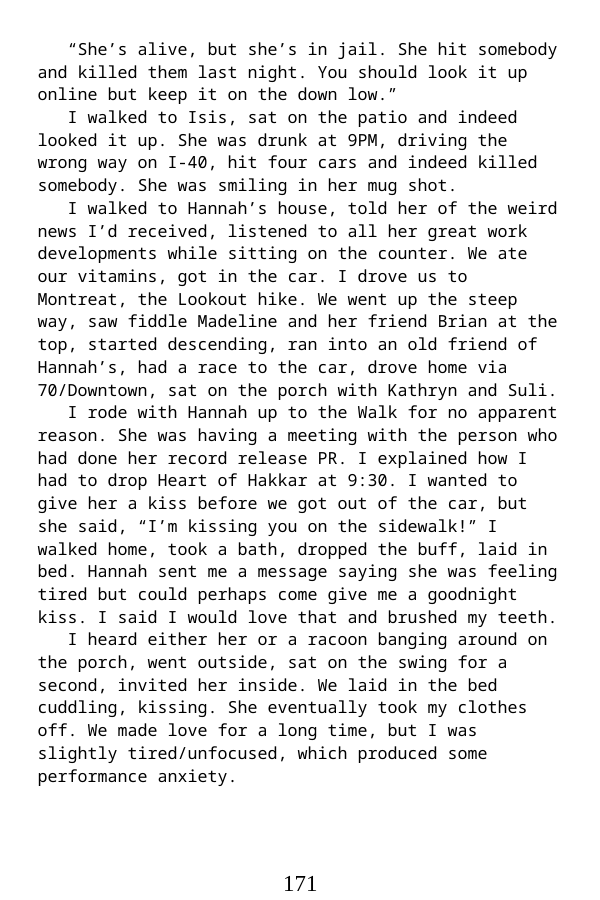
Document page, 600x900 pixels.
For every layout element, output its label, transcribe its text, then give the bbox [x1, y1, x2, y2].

text I walked to Isis, sat on the patio and indeed looked it up. She was drunk at 9PM, driving the wrong way on I-40, hit four cars and indeed killed somebody. She was smiling in her mug shot. [37, 106, 562, 196]
text I walked to Hannah’s house, told her of the weird news I’d received, listened to all her great work developments while sitting on the counter. We ate our vitamins, got in the car. I drove us to Montreat, the Lookout hike. We went up the steep way, saw fiddle Madeline and her friend Brian at the top, started descending, ran into an old friend of Hannah’s, had a race to the car, drove home via 70/Downtown, sat on the porch with Kathryn and Suli. [37, 196, 562, 401]
text “She’s alive, but she’s in jail. She hit somebody and killed them last night. You should look it up online but keep it on the down low.” [37, 37, 562, 106]
text I heard either her or a racoon banging around on the porch, went outside, sat on the swing for a second, invited her inside. We laid in the bed cuddling, kissing. She eventually took my clothes off. We made love for a long time, but I was slightly tired/unfocused, which produced some performance anxiety. [37, 628, 562, 787]
text I rode with Hannah up to the Walk for no apparent reason. She was having a meeting with the person who had done her record release PR. I explained how I had to drop Heart of Hakkar at 9:30. I wanted to give her a kiss before we got out of the car, but she said, “I’m kissing you on the sidewalk!” I walked home, took a bath, dropped the buff, laid in bed. Hannah sent me a message saying she was feeling tired but could perhaps come give me a goodnight kiss. I said I would love that and brushed my teeth. [37, 401, 562, 628]
